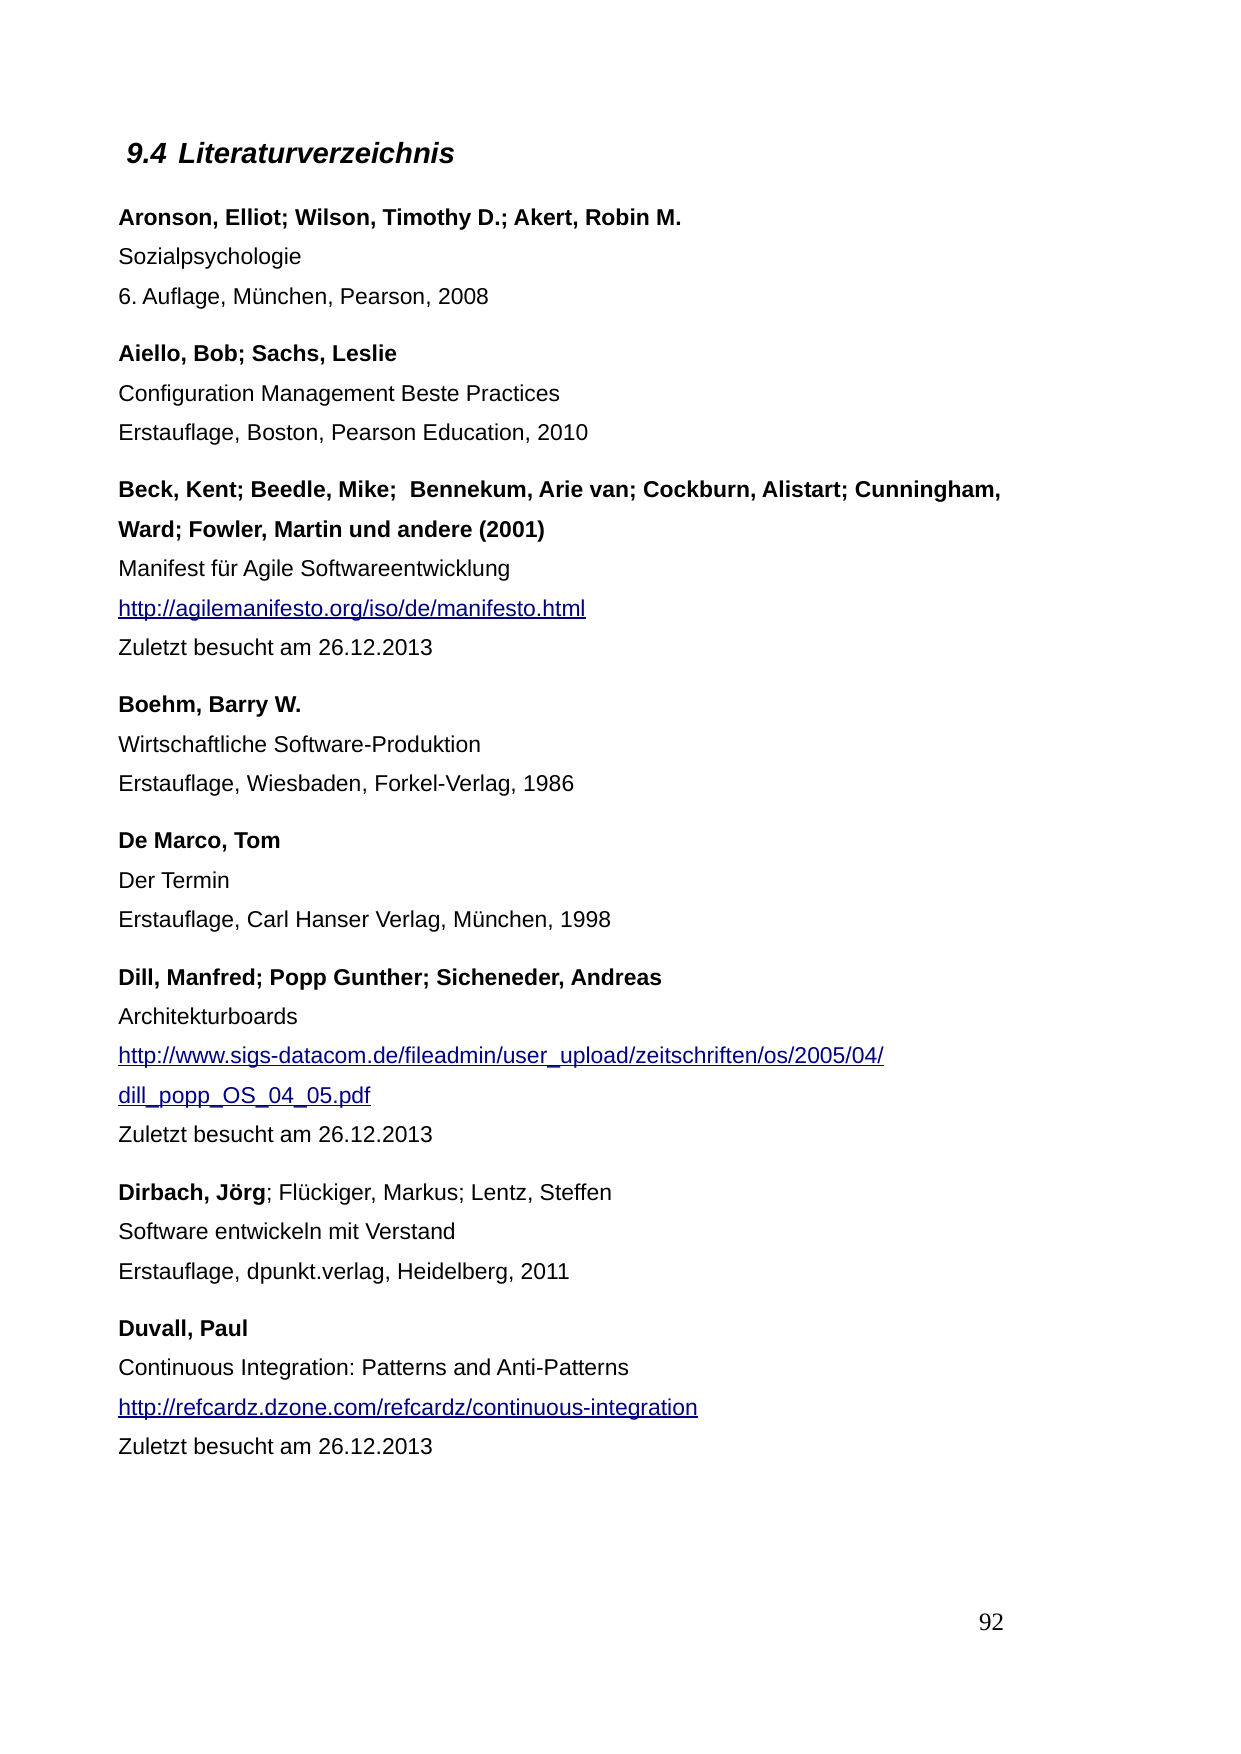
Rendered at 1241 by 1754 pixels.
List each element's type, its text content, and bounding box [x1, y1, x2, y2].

subtitle Literaturverzeichnis [118, 136, 1004, 169]
text Aiello, Bob; Sachs, Leslie Configuration Management Beste Practices Erstauflage, Boston, Pearson Education, 2010 [118, 340, 1004, 445]
text Dirbach, Jörg; Flückiger, Markus; Lentz, Steffen Software entwickeln mit Verstand Erstauflage, dpunkt.verlag, Heidelberg, 2011 [118, 1179, 1004, 1284]
text Boehm, Barry W. Wirtschaftliche Software-Produktion Erstauflage, Wiesbaden, Forkel-Verlag, 1986 [118, 691, 1004, 797]
text De Marco, Tom Der Termin Erstauflage, Carl Hanser Verlag, München, 1998 [118, 827, 1004, 933]
text Beck, Kent; Beedle, Mike; Bennekum, Arie van; Cockburn, Alistart; Cunningham, Ward; Fowler, Martin und andere (2001) Manifest für Agile Softwareentwicklung http://agilemanifesto.org/iso/de/manifesto.html Zuletzt besucht am 26.12.2013 [118, 476, 1004, 660]
text Aronson, Elliot; Wilson, Timothy D.; Akert, Robin M. Sozialpsychologie 6. Auflage, München, Pearson, 2008 [118, 204, 1004, 309]
text Dill, Manfred; Popp Gunther; Sicheneder, Andreas Architekturboards http://www.sigs-datacom.de/fileadmin/user_upload/zeitschriften/os/2005/04/dill_popp_OS_04_05.pdf Zuletzt besucht am 26.12.2013 [118, 963, 1004, 1148]
text Duvall, Paul Continuous Integration: Patterns and Anti-Patterns http://refcardz.dzone.com/refcardz/continuous-integration Zuletzt besucht am 26.12.2013 [118, 1315, 1004, 1459]
